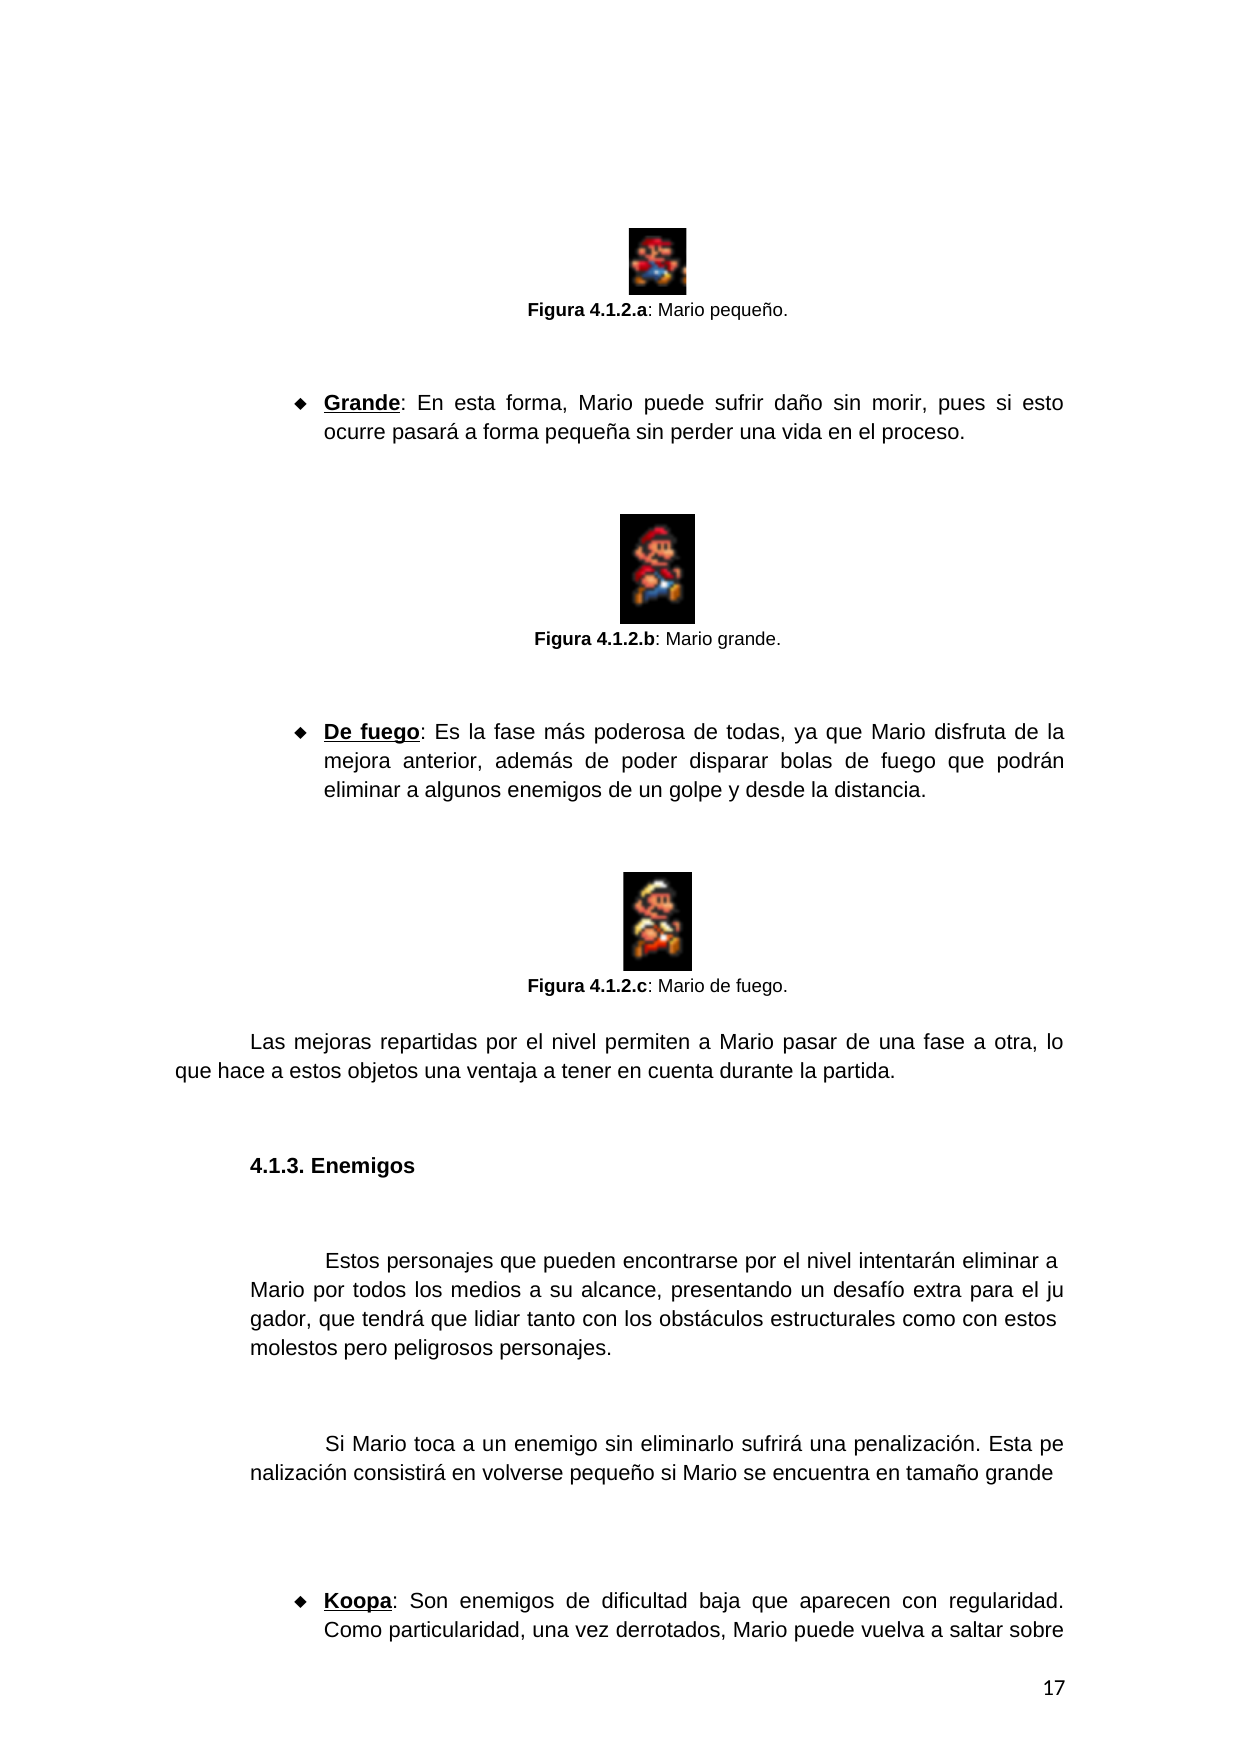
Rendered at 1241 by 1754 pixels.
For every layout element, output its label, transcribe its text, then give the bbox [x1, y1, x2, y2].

text Estos personajes que pueden encontrarse por el nivel intentarán eliminar a Mario por todos los medios a su alcance, presentando un desafío extra para el ju gador, que tendrá que lidiar tanto con los obstáculos estructurales como con estos molestos pero peligrosos personajes. [175, 1248, 1065, 1360]
picture [623, 872, 692, 971]
list Grande: En esta forma, Mario puede sufrir daño sin morir, pues si esto ocurre pasará a forma pequeña sin perder una vida en el proceso. [294, 390, 1065, 444]
text Figura 4.1.2.a: Mario pequeño. [175, 299, 1065, 320]
text Figura 4.1.2.b: Mario grande. [175, 628, 1065, 649]
picture [620, 514, 695, 624]
text 4.1.3. Enemigos [175, 1153, 1065, 1178]
list Koopa: Son enemigos de dificultad baja que aparecen con regularidad. Como particularidad, una vez derrotados, Mario puede vuelva a saltar sobre [294, 1588, 1065, 1642]
text Si Mario toca a un enemigo sin eliminarlo sufrirá una penalización. Esta pe nalización consistirá en volverse pequeño si Mario se encuentra en tamaño grande [175, 1430, 1065, 1484]
text Figura 4.1.2.c: Mario de fuego. [175, 975, 1065, 996]
picture [628, 228, 687, 295]
list De fuego: Es la fase más poderosa de todas, ya que Mario disfruta de la mejora anterior, además de poder disparar bolas de fuego que podrán eliminar a algunos enemigos de un golpe y desde la distancia. [294, 719, 1065, 802]
text Las mejoras repartidas por el nivel permiten a Mario pasar de una fase a otra, lo que hace a estos objetos una ventaja a tener en cuenta durante la partida. [175, 1029, 1065, 1083]
